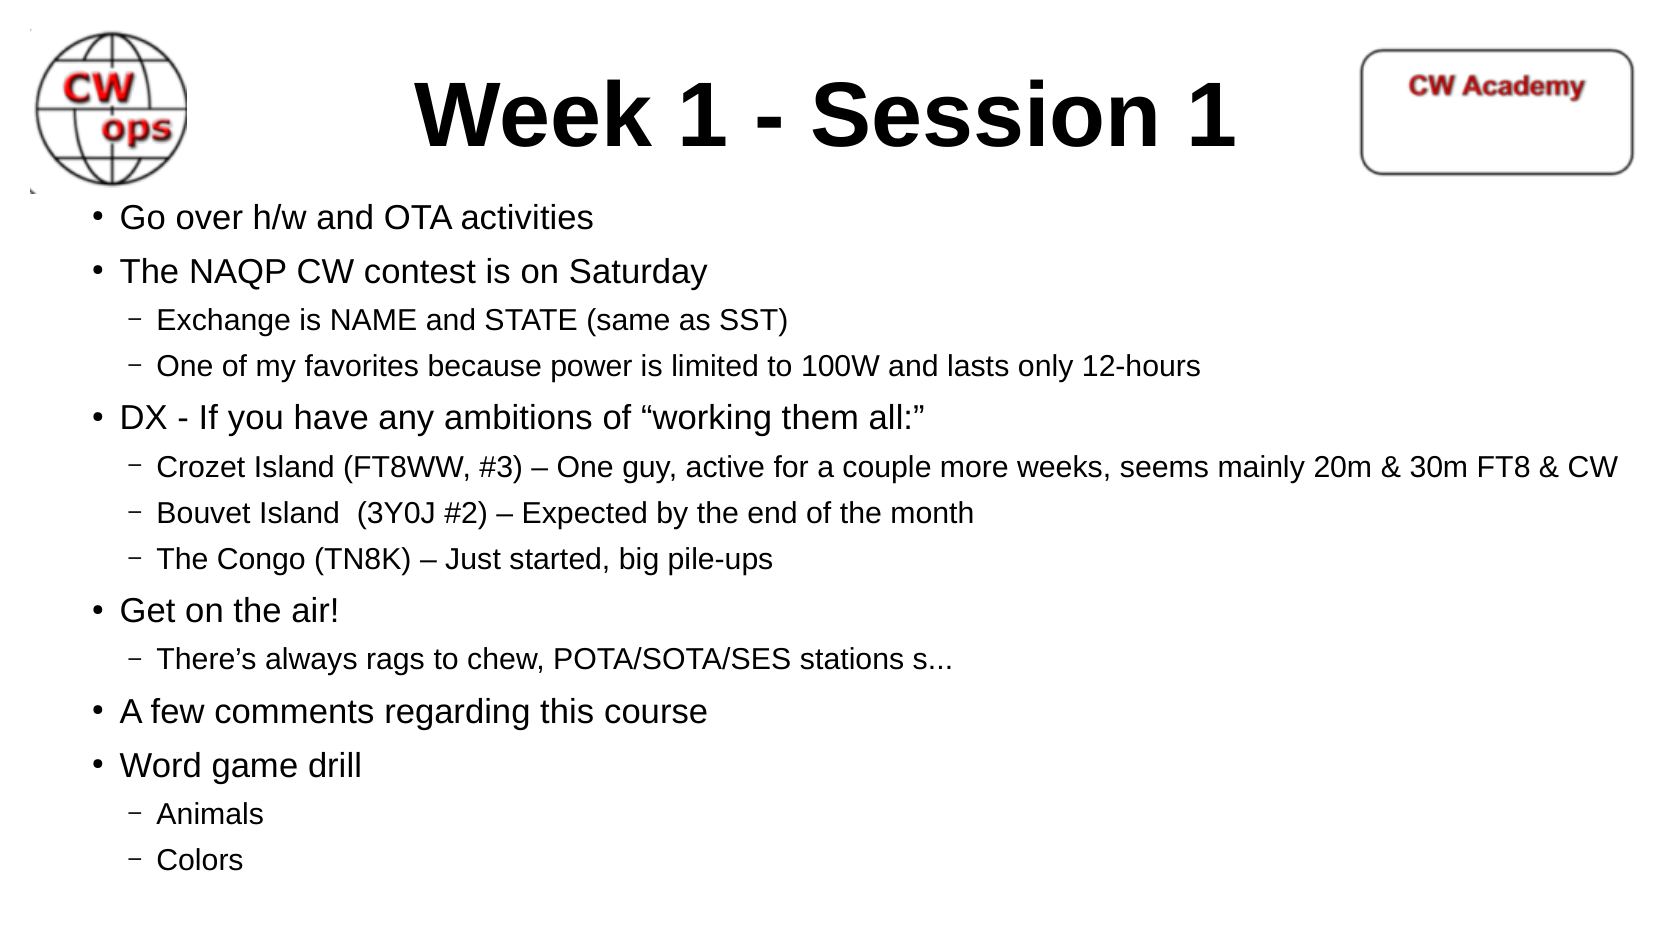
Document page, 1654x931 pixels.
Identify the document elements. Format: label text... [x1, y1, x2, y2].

picture [30, 29, 187, 194]
picture [1571, 37, 1640, 186]
list Go over h/w and OTA activities The NAQP CW contest is on Saturday Exchange is NAME and STATE (same as SST) One of my favorites because power is limited to 100W and lasts only 12-hours DX - If you have any ambitions of “working them all:” Crozet Island (FT8WW, #3) – One guy, active for a couple more weeks, seems mainly 20m & 30m FT8 & CW Bouvet Island (3Y0J #2) – Expected by the end of the month The Congo (TN8K) – Just started, big pile-ups Get on the air! There’s always rags to chew, POTA/SOTA/SES stations s... A few comments regarding this course Word game drill Animals Colors [82, 197, 1636, 901]
title Week 1 - Session 1 [82, 37, 1571, 193]
